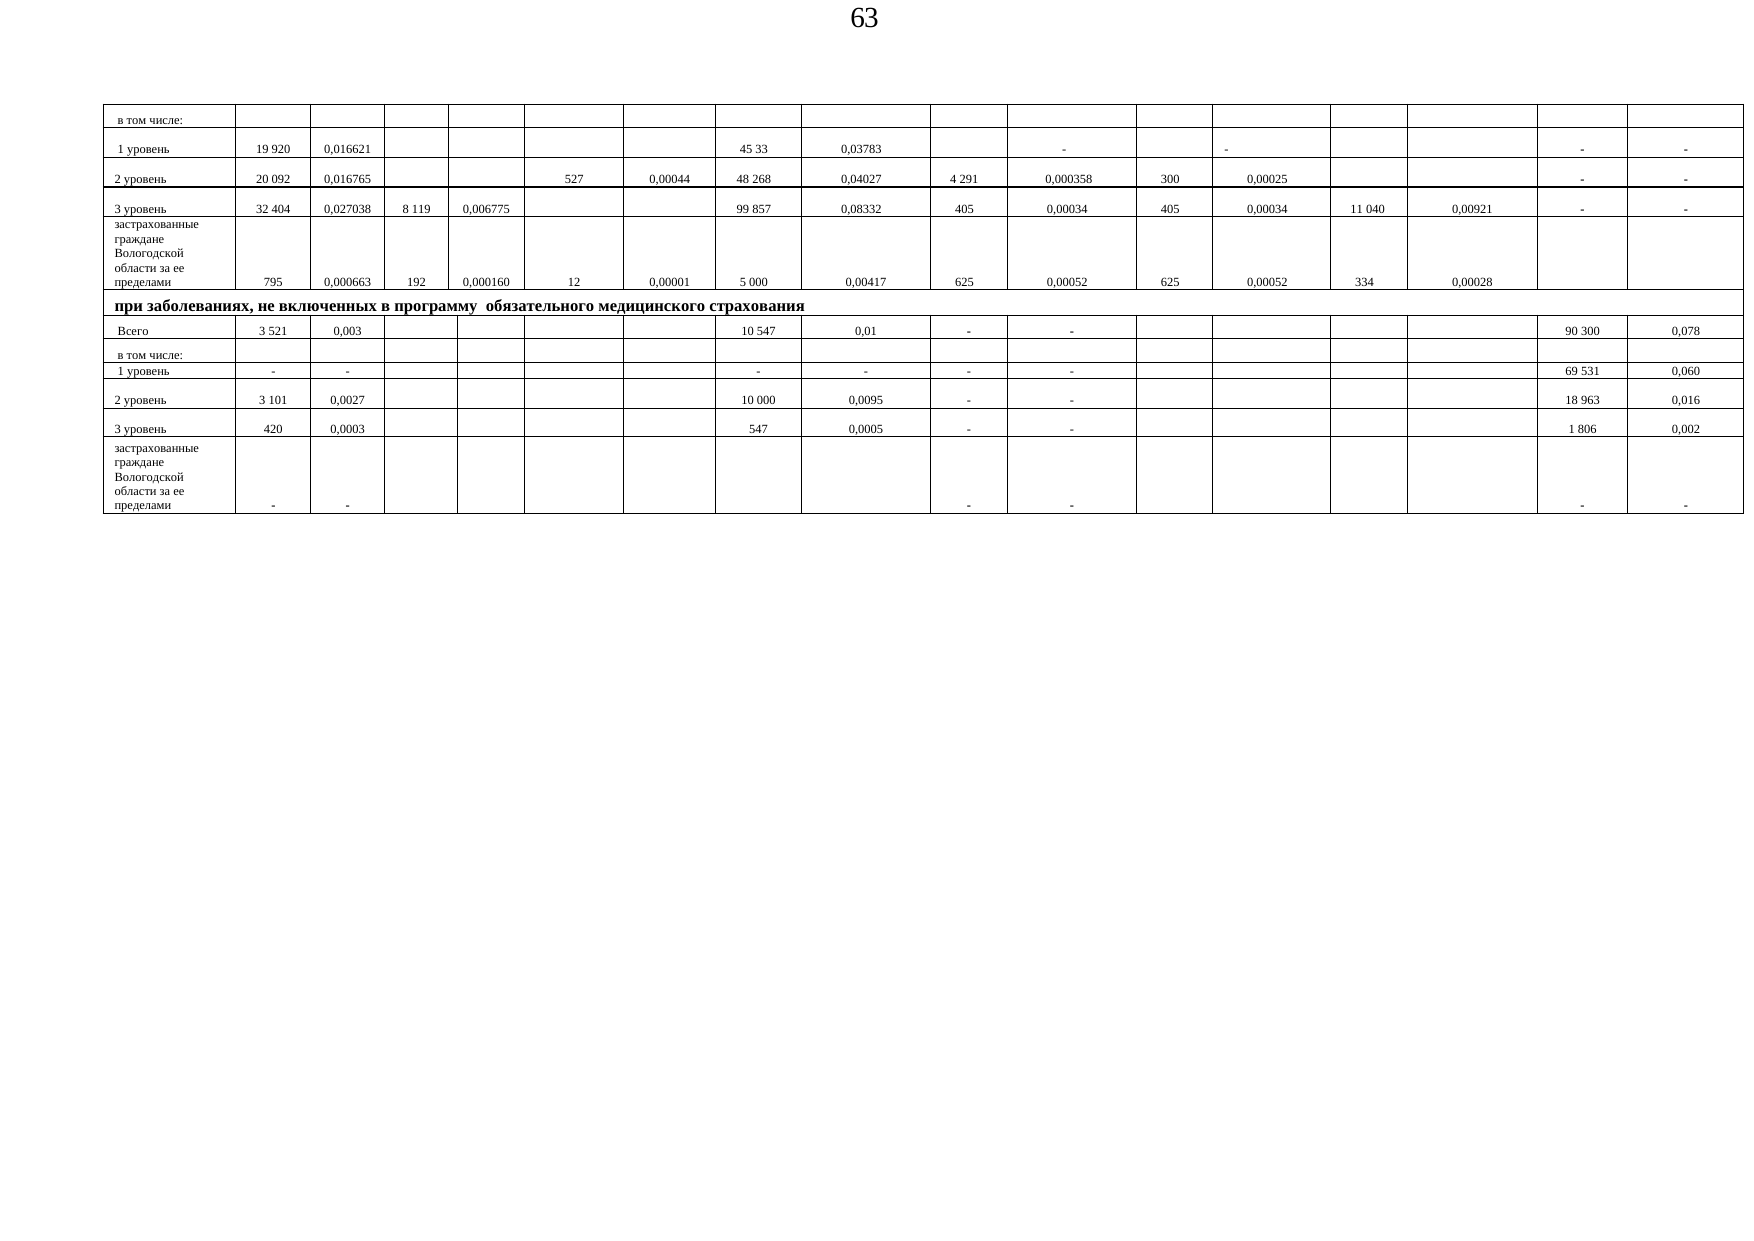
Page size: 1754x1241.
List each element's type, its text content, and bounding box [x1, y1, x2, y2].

table_cell [525, 316, 623, 338]
table_cell 0,000160 [449, 217, 524, 289]
table_cell 0,0027 [311, 379, 384, 407]
table_cell в том числе: [104, 105, 235, 127]
table_cell [624, 105, 715, 127]
table_cell - [802, 363, 930, 378]
table_cell [458, 409, 524, 436]
table_cell [1331, 128, 1407, 157]
table_cell [716, 105, 801, 127]
table_cell - [931, 379, 1007, 407]
table_cell [1331, 316, 1407, 338]
table_cell [1628, 339, 1743, 362]
table_cell 0,016621 [311, 128, 384, 157]
table_cell 4 291 [931, 158, 1007, 186]
table_cell [385, 316, 457, 338]
table_cell 0,003 [311, 316, 384, 338]
table_cell 527 [525, 158, 623, 186]
table_cell 625 [1137, 217, 1212, 289]
table_cell 0,0095 [802, 379, 930, 407]
table_cell 99 857 [716, 188, 801, 216]
table_cell [1331, 437, 1407, 512]
table_cell [802, 437, 930, 512]
table_cell 0,00034 [1008, 188, 1136, 216]
table_cell 0,016 [1628, 379, 1743, 407]
table_cell [624, 128, 715, 157]
table_cell 3 521 [236, 316, 310, 338]
table_cell 0,0003 [311, 409, 384, 436]
table_cell [1408, 105, 1537, 127]
table_cell [1408, 128, 1537, 157]
table_cell [385, 437, 457, 512]
table_cell 2 уровень [104, 379, 235, 407]
table_cell 45 33 [716, 128, 801, 157]
table_cell - [1008, 379, 1136, 407]
table_cell 69 531 [1538, 363, 1627, 378]
table_cell 0,006775 [449, 188, 524, 216]
table_cell [1213, 437, 1330, 512]
table_cell [449, 158, 524, 186]
table_cell 3 уровень [104, 409, 235, 436]
table_cell - [1213, 128, 1330, 157]
table_cell [931, 339, 1007, 362]
table_cell - [1628, 128, 1743, 157]
table_cell [931, 128, 1007, 157]
table_cell 0,03783 [802, 128, 930, 157]
table_cell [458, 379, 524, 407]
table_cell - [311, 363, 384, 378]
table_cell 0,00921 [1408, 188, 1537, 216]
table_cell [1213, 105, 1330, 127]
table_cell 0,00052 [1213, 217, 1330, 289]
table_cell - [1628, 158, 1743, 186]
table_cell [1408, 339, 1537, 362]
table_cell [385, 339, 457, 362]
table_cell [525, 105, 623, 127]
table_cell [458, 339, 524, 362]
table_cell [458, 437, 524, 512]
table_cell 0,000663 [311, 217, 384, 289]
table_cell [1008, 105, 1136, 127]
table_cell 3 уровень [104, 188, 235, 216]
table_cell 405 [931, 188, 1007, 216]
table_cell [624, 363, 715, 378]
table_cell [1538, 105, 1627, 127]
table_cell 0,00044 [624, 158, 715, 186]
table_cell застрахованные граждане Вологодской области за ее пределами [104, 217, 235, 289]
table_cell [385, 105, 448, 127]
table_cell 0,04027 [802, 158, 930, 186]
table_cell [1408, 437, 1537, 512]
table_cell [1137, 105, 1212, 127]
table_cell 10 547 [716, 316, 801, 338]
table_cell [525, 409, 623, 436]
table_cell 2 уровень [104, 158, 235, 186]
table_cell 11 040 [1331, 188, 1407, 216]
table_cell [458, 316, 524, 338]
table_cell 300 [1137, 158, 1212, 186]
table_cell - [1008, 128, 1136, 157]
table_cell [802, 339, 930, 362]
table_cell 0,000358 [1008, 158, 1136, 186]
table_cell 18 963 [1538, 379, 1627, 407]
table_cell - [1628, 437, 1743, 512]
table_cell - [1008, 316, 1136, 338]
table_cell [1408, 379, 1537, 407]
table_cell 0,027038 [311, 188, 384, 216]
table_cell [1137, 128, 1212, 157]
table_cell - [931, 363, 1007, 378]
table_cell [1137, 363, 1212, 378]
table_cell [624, 339, 715, 362]
table_cell [624, 379, 715, 407]
table_cell 48 268 [716, 158, 801, 186]
table_cell [1137, 409, 1212, 436]
table_cell - [716, 363, 801, 378]
table_cell 5 000 [716, 217, 801, 289]
table_cell 90 300 [1538, 316, 1627, 338]
table_cell [385, 128, 448, 157]
table_cell 0,00028 [1408, 217, 1537, 289]
table_cell в том числе: [104, 339, 235, 362]
table_cell 547 [716, 409, 801, 436]
table_cell 795 [236, 217, 310, 289]
table_cell при заболеваниях, не включенных в программу обязательного медицинского страхования [104, 290, 1743, 314]
table_cell Всего [104, 316, 235, 338]
table_cell [931, 105, 1007, 127]
table_cell - [236, 437, 310, 512]
table_cell - [236, 363, 310, 378]
table_cell [385, 409, 457, 436]
table_cell - [1008, 363, 1136, 378]
table_cell [1408, 316, 1537, 338]
table_cell [1008, 339, 1136, 362]
table_cell [525, 379, 623, 407]
table_cell - [1008, 409, 1136, 436]
table_cell [802, 105, 930, 127]
table_cell - [1538, 188, 1627, 216]
table_cell 0,08332 [802, 188, 930, 216]
table_cell 0,0005 [802, 409, 930, 436]
table_cell 0,00001 [624, 217, 715, 289]
table_cell [525, 188, 623, 216]
table_cell [1137, 316, 1212, 338]
table_cell [1331, 158, 1407, 186]
table_cell - [931, 437, 1007, 512]
table_cell 3 101 [236, 379, 310, 407]
table_cell 420 [236, 409, 310, 436]
table_cell [525, 128, 623, 157]
table_cell [236, 105, 310, 127]
table_cell 0,016765 [311, 158, 384, 186]
table_cell [449, 105, 524, 127]
table_cell 8 119 [385, 188, 448, 216]
table_cell [458, 363, 524, 378]
table_cell 192 [385, 217, 448, 289]
table_cell - [1008, 437, 1136, 512]
table_cell 12 [525, 217, 623, 289]
table_cell [624, 409, 715, 436]
table_cell 0,078 [1628, 316, 1743, 338]
table_cell [1213, 339, 1330, 362]
table_cell 0,01 [802, 316, 930, 338]
table_cell [1538, 217, 1627, 289]
table_cell 0,00034 [1213, 188, 1330, 216]
table_cell 0,00052 [1008, 217, 1136, 289]
table_cell [1538, 339, 1627, 362]
table_cell 1 уровень [104, 128, 235, 157]
table_cell [385, 379, 457, 407]
table_cell [1331, 105, 1407, 127]
table_cell [716, 339, 801, 362]
table_cell [236, 339, 310, 362]
table_cell [1213, 316, 1330, 338]
table_cell 1 806 [1538, 409, 1627, 436]
table_cell 20 092 [236, 158, 310, 186]
table_cell 0,060 [1628, 363, 1743, 378]
table_cell [1408, 363, 1537, 378]
table_cell [525, 339, 623, 362]
table_cell [1408, 409, 1537, 436]
table_cell [716, 437, 801, 512]
table_cell - [931, 409, 1007, 436]
table_cell [1331, 339, 1407, 362]
table_cell [311, 105, 384, 127]
table_cell 0,00025 [1213, 158, 1330, 186]
table_cell [1213, 409, 1330, 436]
table_cell 1 уровень [104, 363, 235, 378]
table_cell 0,00417 [802, 217, 930, 289]
table_cell [1213, 363, 1330, 378]
table_cell 334 [1331, 217, 1407, 289]
table_cell 32 404 [236, 188, 310, 216]
table_cell 0,002 [1628, 409, 1743, 436]
table_cell - [311, 437, 384, 512]
table_cell [1628, 217, 1743, 289]
table_cell [525, 437, 623, 512]
table_cell [1408, 158, 1537, 186]
table_cell [624, 437, 715, 512]
table_cell застрахованные граждане Вологодской области за ее пределами [104, 437, 235, 512]
table_cell - [1538, 128, 1627, 157]
table_cell 405 [1137, 188, 1212, 216]
table_cell - [1538, 158, 1627, 186]
table_cell - [1628, 188, 1743, 216]
table_cell [385, 158, 448, 186]
table_cell 625 [931, 217, 1007, 289]
table_cell [449, 128, 524, 157]
table_cell - [931, 316, 1007, 338]
table_cell - [1538, 437, 1627, 512]
table_cell [1137, 379, 1212, 407]
table_cell 10 000 [716, 379, 801, 407]
table_cell [525, 363, 623, 378]
table_cell [385, 363, 457, 378]
table_cell [1331, 409, 1407, 436]
table_cell [1331, 379, 1407, 407]
table_cell [624, 188, 715, 216]
table_cell [1331, 363, 1407, 378]
table_cell [1137, 437, 1212, 512]
table_cell 19 920 [236, 128, 310, 157]
table_cell [1628, 105, 1743, 127]
table_cell [1137, 339, 1212, 362]
table_cell [311, 339, 384, 362]
table_cell [624, 316, 715, 338]
table_cell [1213, 379, 1330, 407]
